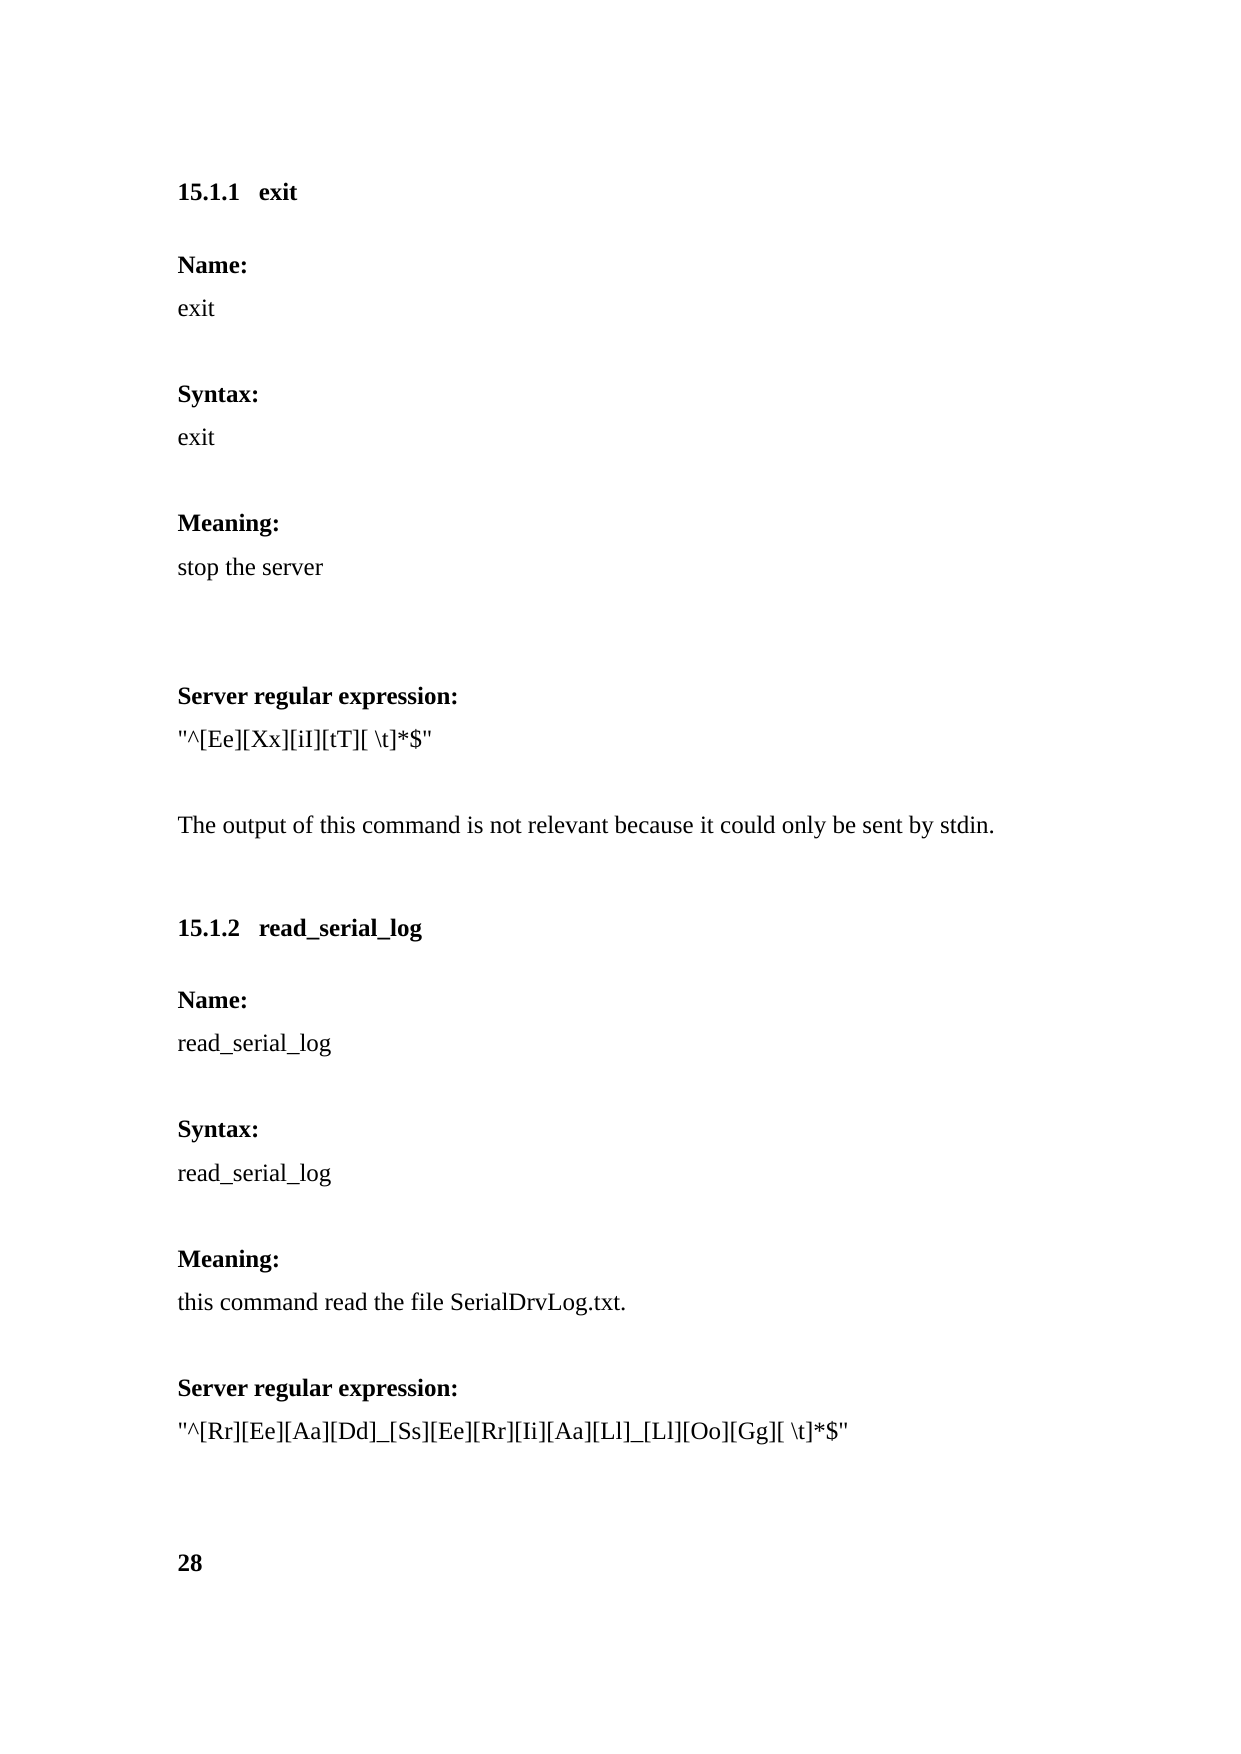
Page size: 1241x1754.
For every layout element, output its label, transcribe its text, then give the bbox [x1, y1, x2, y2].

text Server regular expression: [177, 1373, 1063, 1402]
text Syntax: [177, 1114, 1063, 1143]
text this command read the file SerialDrvLog.txt. [177, 1287, 1063, 1316]
text Meaning: [177, 508, 1063, 537]
text read_serial_log [177, 1158, 1063, 1186]
text Name: [177, 250, 1063, 278]
text read_serial_log [177, 1028, 1063, 1057]
text stop the server [177, 552, 1063, 580]
text Name: [177, 985, 1063, 1014]
text The output of this command is not relevant because it could only be sent by stdin. [177, 810, 1063, 839]
text Syntax: [177, 379, 1063, 408]
text "^[Rr][Ee][Aa][Dd]_[Ss][Ee][Rr][Ii][Aa][Ll]_[Ll][Oo][Gg][ \t]*$" [177, 1416, 1063, 1445]
subtitle exit [177, 177, 1063, 206]
text "^[Ee][Xx][iI][tT][ \t]*$" [177, 724, 1063, 753]
text exit [177, 293, 1063, 322]
text Server regular expression: [177, 681, 1063, 710]
text Meaning: [177, 1244, 1063, 1273]
subtitle read_serial_log [177, 913, 1063, 941]
text exit [177, 422, 1063, 451]
